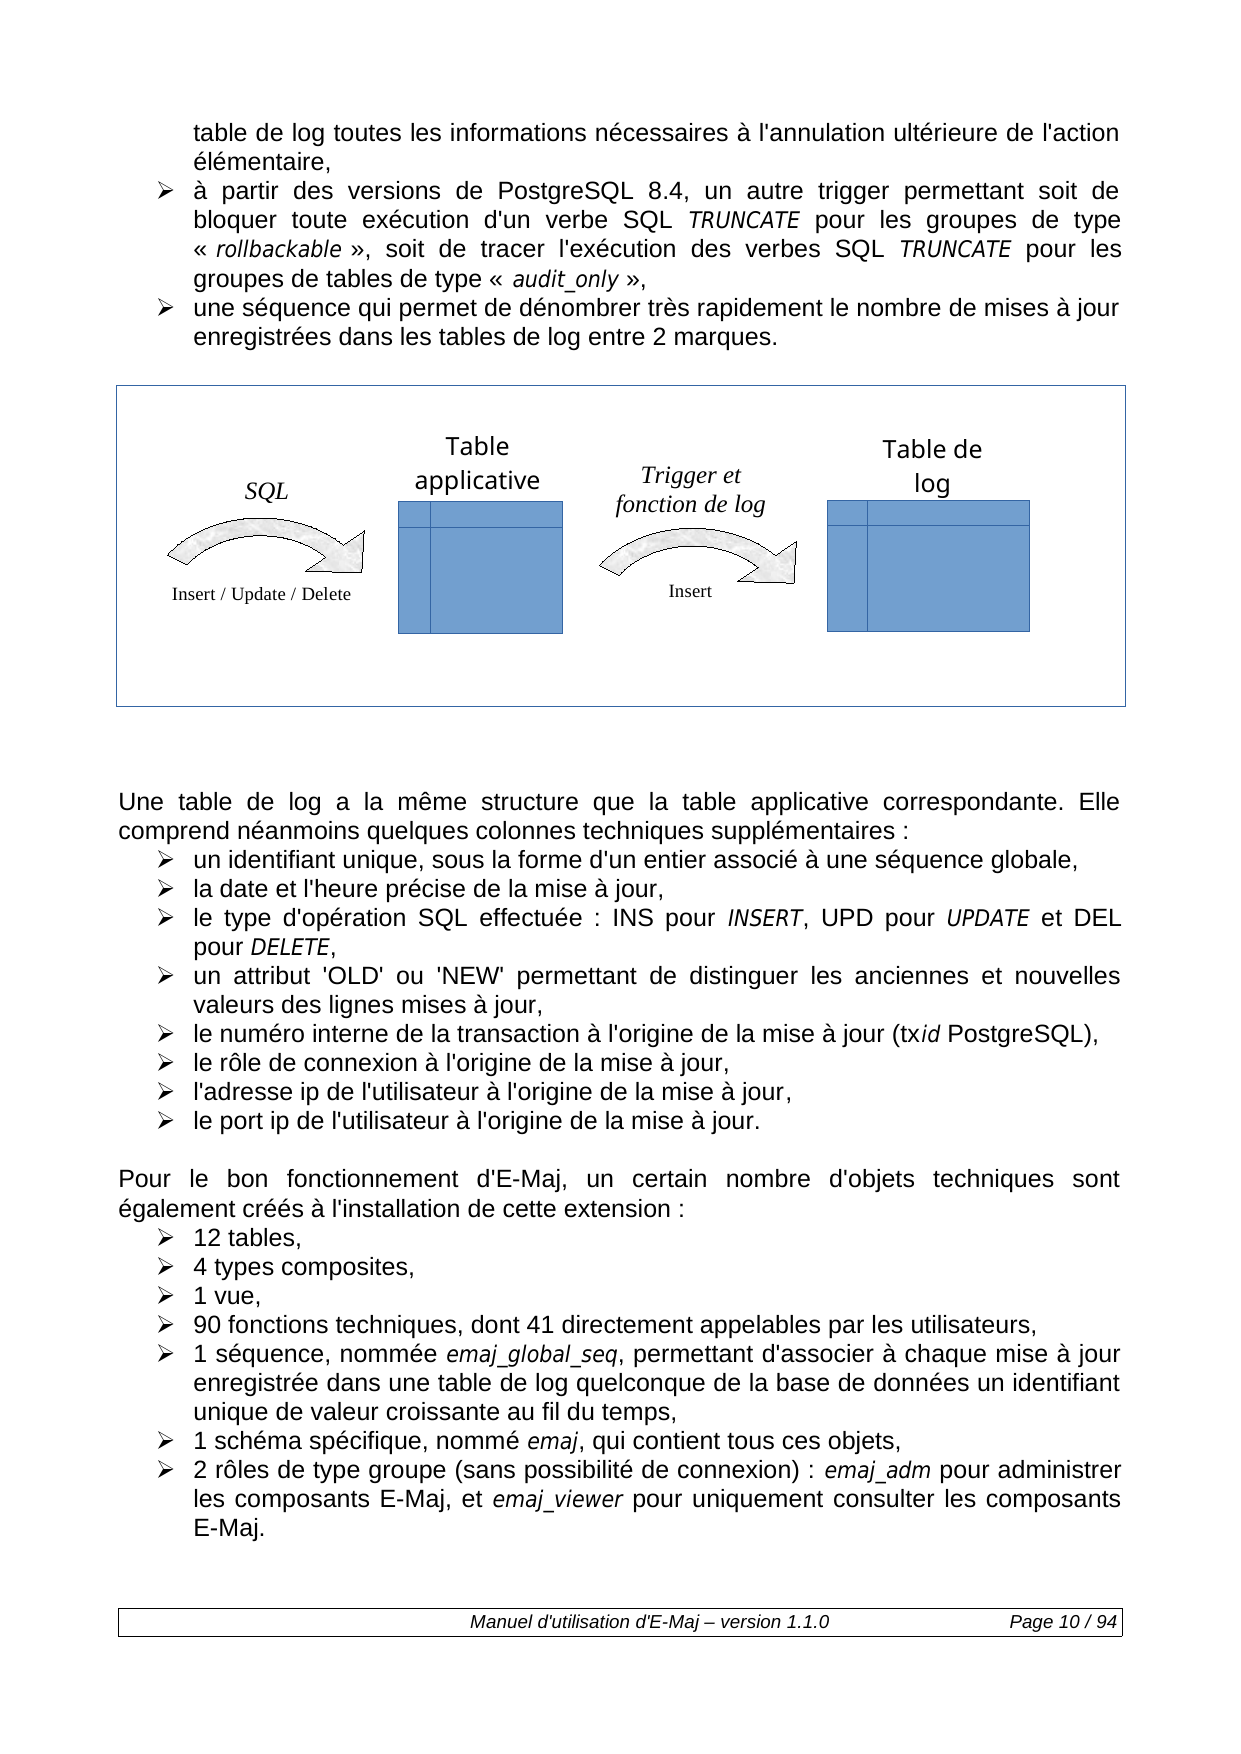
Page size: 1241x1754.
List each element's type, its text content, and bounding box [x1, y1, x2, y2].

list à partir des versions de PostgreSQL 8.4, un autre trigger permettant soit de bloquer toute exécution d'un verbe SQL TRUNCATE pour les groupes de type « rollbackable », soit de tracer l'exécution des verbes SQL TRUNCATE pour les groupes de tables de type « audit_only », [156, 176, 1122, 292]
list 90 fonctions techniques, dont 41 directement appelables par les utilisateurs, [156, 1310, 1122, 1339]
list l'adresse ip de l'utilisateur à l'origine de la mise à jour, [156, 1077, 1122, 1106]
list une séquence qui permet de dénombrer très rapidement le nombre de mises à jour enregistrées dans les tables de log entre 2 marques. [156, 292, 1122, 351]
list le port ip de l'utilisateur à l'origine de la mise à jour. [156, 1106, 1122, 1135]
list le rôle de connexion à l'origine de la mise à jour, [156, 1048, 1122, 1077]
list 2 rôles de type groupe (sans possibilité de connexion) : emaj_adm pour administrer les composants E-Maj, et emaj_viewer pour uniquement consulter les composants E-Maj. [156, 1455, 1122, 1542]
list le numéro interne de la transaction à l'origine de la mise à jour (txid PostgreSQL), [156, 1019, 1122, 1048]
text Une table de log a la même structure que la table applicative correspondante. Elle comprend néanmoins quelques colonnes techniques supplémentaires : [118, 787, 1122, 845]
list la date et l'heure précise de la mise à jour, [156, 874, 1122, 903]
list un attribut 'OLD' ou 'NEW' permettant de distinguer les anciennes et nouvelles valeurs des lignes mises à jour, [156, 961, 1122, 1019]
picture [599, 528, 796, 583]
list le type d'opération SQL effectuée : INS pour INSERT, UPD pour UPDATE et DEL pour DELETE, [156, 903, 1122, 961]
list un identifiant unique, sous la forme d'un entier associé à une séquence globale, [156, 845, 1122, 874]
list table de log toutes les informations nécessaires à l'annulation ultérieure de l'action élémentaire, [156, 118, 1122, 176]
list 4 types composites, [156, 1252, 1122, 1281]
list 1 schéma spécifique, nommé emaj, qui contient tous ces objets, [156, 1426, 1122, 1455]
list 12 tables, [156, 1222, 1122, 1252]
picture [168, 518, 364, 572]
list 1 vue, [156, 1281, 1122, 1310]
text Pour le bon fonctionnement d'E-Maj, un certain nombre d'objets techniques sont également créés à l'installation de cette extension : [118, 1164, 1122, 1222]
list 1 séquence, nommée emaj_global_seq, permettant d'associer à chaque mise à jour enregistrée dans une table de log quelconque de la base de données un identifiant unique de valeur croissante au fil du temps, [156, 1339, 1122, 1426]
